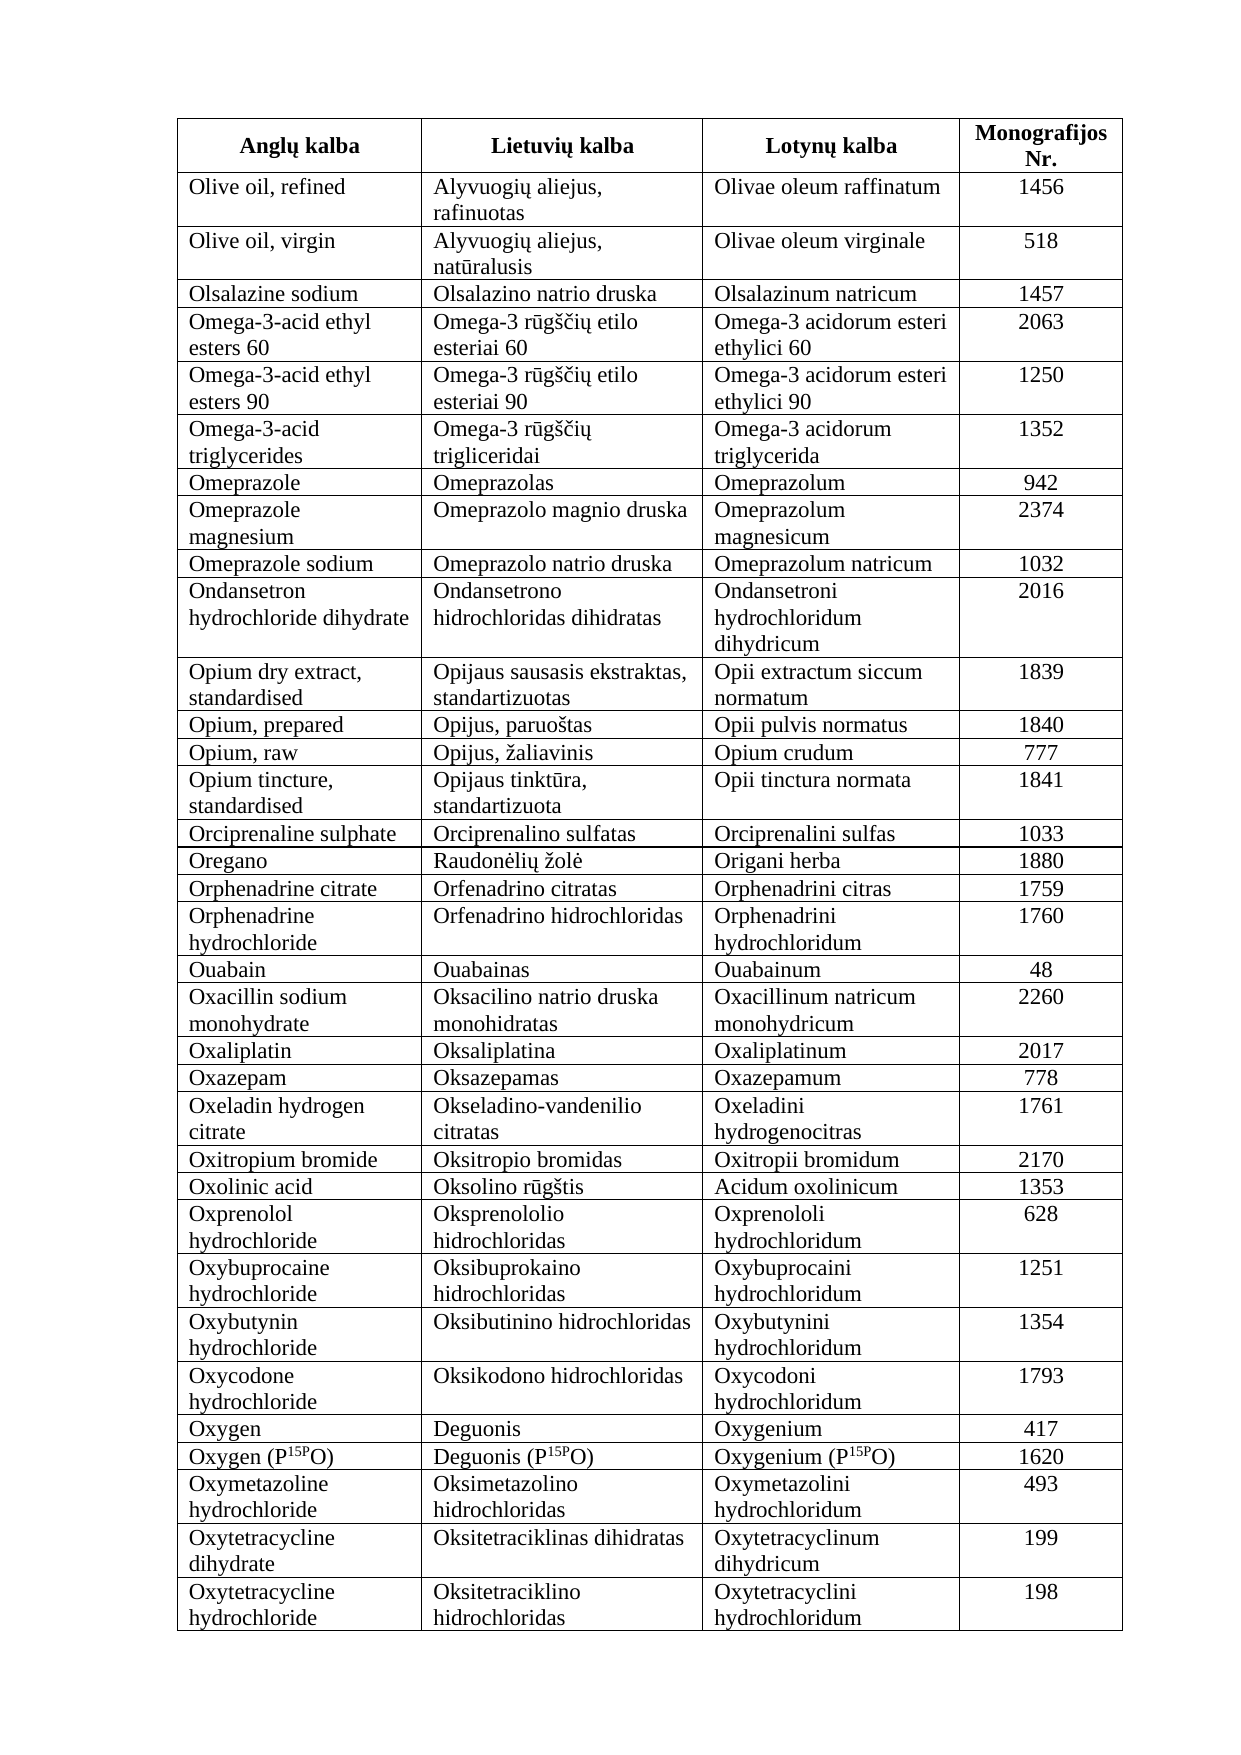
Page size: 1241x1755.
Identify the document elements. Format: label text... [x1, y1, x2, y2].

table_cell Oxybutynin hydrochloride [178, 1308, 421, 1361]
table_cell Omeprazolum natricum [703, 550, 959, 577]
table_cell Orphenadrini hydrochloridum [703, 902, 959, 955]
table_cell Oxybuprocaini hydrochloridum [703, 1254, 959, 1307]
table_cell Oksikodono hidrochloridas [422, 1362, 702, 1414]
table_cell Opijus, paruoštas [422, 711, 702, 738]
table_cell Oxytetracyclini hydrochloridum [703, 1578, 959, 1630]
table_cell Oksibuprokaino hidrochloridas [422, 1254, 702, 1307]
table_cell Oksazepamas [422, 1065, 702, 1091]
table_cell 2374 [960, 496, 1122, 549]
table_cell 942 [960, 469, 1122, 495]
table_cell Olive oil, virgin [178, 227, 421, 279]
table_header Monografijos Nr. [960, 119, 1122, 172]
table_cell Orphenadrine citrate [178, 875, 421, 901]
table_cell Opijus, žaliavinis [422, 739, 702, 765]
table_cell Oksacilino natrio druska monohidratas [422, 983, 702, 1036]
table_cell Ondansetrono hidrochloridas dihidratas [422, 578, 702, 657]
table_cell 493 [960, 1470, 1122, 1523]
table_cell Origani herba [703, 848, 959, 874]
table_cell Orphenadrini citras [703, 875, 959, 901]
table_cell Oxygenium [703, 1415, 959, 1442]
table_cell 2016 [960, 578, 1122, 657]
table_cell Oxaliplatin [178, 1037, 421, 1063]
table_cell Omega-3-acid ethyl esters 60 [178, 308, 421, 361]
table_cell Omeprazole magnesium [178, 496, 421, 549]
table_cell Oxitropii bromidum [703, 1146, 959, 1172]
table_cell Orciprenalino sulfatas [422, 820, 702, 846]
table_cell Omega-3-acid triglycerides [178, 415, 421, 468]
table_cell Oxprenololi hydrochloridum [703, 1200, 959, 1253]
table_cell Oxaliplatinum [703, 1037, 959, 1063]
table_header Lietuvių kalba [422, 119, 702, 172]
table_cell 1841 [960, 766, 1122, 819]
table_cell Oksimetazolino hidrochloridas [422, 1470, 702, 1523]
table_cell 1354 [960, 1308, 1122, 1361]
table_cell Oksolino rūgštis [422, 1173, 702, 1199]
table_cell Omeprazolas [422, 469, 702, 495]
table_cell 1033 [960, 820, 1122, 846]
table_cell 778 [960, 1065, 1122, 1091]
table_cell Omeprazole [178, 469, 421, 495]
table_cell Omeprazolo magnio druska [422, 496, 702, 549]
table_cell Omeprazole sodium [178, 550, 421, 577]
table_cell 48 [960, 956, 1122, 982]
table_cell Alyvuogių aliejus, natūralusis [422, 227, 702, 279]
table_cell Oxycodone hydrochloride [178, 1362, 421, 1414]
table_cell Opii tinctura normata [703, 766, 959, 819]
table_cell Oxytetracycline dihydrate [178, 1524, 421, 1577]
table_cell 2260 [960, 983, 1122, 1036]
table_cell Orfenadrino citratas [422, 875, 702, 901]
table_cell Oxycodoni hydrochloridum [703, 1362, 959, 1414]
table_cell 1250 [960, 362, 1122, 414]
table_cell 2017 [960, 1037, 1122, 1063]
table_cell Ondansetroni hydrochloridum dihydricum [703, 578, 959, 657]
table_cell 199 [960, 1524, 1122, 1577]
table_cell Oxitropium bromide [178, 1146, 421, 1172]
table_cell 417 [960, 1415, 1122, 1442]
table_cell 1880 [960, 848, 1122, 874]
table_cell 518 [960, 227, 1122, 279]
table_cell 1620 [960, 1443, 1122, 1469]
table_cell Opium tincture, standardised [178, 766, 421, 819]
table_cell Omega-3 rūgščių etilo esteriai 60 [422, 308, 702, 361]
table_cell Olsalazinum natricum [703, 280, 959, 307]
table_cell 1761 [960, 1092, 1122, 1144]
table_cell Oxygenium (P15PO) [703, 1443, 959, 1469]
table_header Anglų kalba [178, 119, 421, 172]
table_cell Opijaus tinktūra, standartizuota [422, 766, 702, 819]
table_cell 2063 [960, 308, 1122, 361]
table_cell Orphenadrine hydrochloride [178, 902, 421, 955]
table_cell Opii pulvis normatus [703, 711, 959, 738]
table_cell 1457 [960, 280, 1122, 307]
table_cell Oxygen [178, 1415, 421, 1442]
table_cell Deguonis [422, 1415, 702, 1442]
table_cell Acidum oxolinicum [703, 1173, 959, 1199]
table_header Lotynų kalba [703, 119, 959, 172]
table_cell Omega-3-acid ethyl esters 90 [178, 362, 421, 414]
table_cell Oxymetazolini hydrochloridum [703, 1470, 959, 1523]
table_cell Oksitetraciklino hidrochloridas [422, 1578, 702, 1630]
table_cell Oxeladin hydrogen citrate [178, 1092, 421, 1144]
table_cell 1760 [960, 902, 1122, 955]
table_cell Oxytetracycline hydrochloride [178, 1578, 421, 1630]
table_cell Oxazepam [178, 1065, 421, 1091]
table_cell 1251 [960, 1254, 1122, 1307]
table_cell Omeprazolum magnesicum [703, 496, 959, 549]
table_cell Oxeladini hydrogenocitras [703, 1092, 959, 1144]
table_cell Alyvuogių aliejus, rafinuotas [422, 173, 702, 226]
table_cell Oxymetazoline hydrochloride [178, 1470, 421, 1523]
table_cell 1353 [960, 1173, 1122, 1199]
table_cell Olsalazino natrio druska [422, 280, 702, 307]
table_cell Oxybuprocaine hydrochloride [178, 1254, 421, 1307]
table_cell 628 [960, 1200, 1122, 1253]
table_cell Ouabainum [703, 956, 959, 982]
table_cell Oxacillinum natricum monohydricum [703, 983, 959, 1036]
table_cell Olivae oleum raffinatum [703, 173, 959, 226]
table_cell 1032 [960, 550, 1122, 577]
table_cell Orciprenaline sulphate [178, 820, 421, 846]
table_cell Ouabain [178, 956, 421, 982]
table_cell Omega-3 acidorum esteri ethylici 90 [703, 362, 959, 414]
table_cell Oksaliplatina [422, 1037, 702, 1063]
table_cell 1759 [960, 875, 1122, 901]
table_cell Omega-3 acidorum triglycerida [703, 415, 959, 468]
table_cell Oksprenololio hidrochloridas [422, 1200, 702, 1253]
table_cell Okseladino-vandenilio citratas [422, 1092, 702, 1144]
table_cell Opium, raw [178, 739, 421, 765]
table_cell Omega-3 acidorum esteri ethylici 60 [703, 308, 959, 361]
table_cell Oxolinic acid [178, 1173, 421, 1199]
table_cell 2170 [960, 1146, 1122, 1172]
table_cell Olive oil, refined [178, 173, 421, 226]
table_cell Omega-3 rūgščių etilo esteriai 90 [422, 362, 702, 414]
table_cell Oksitetraciklinas dihidratas [422, 1524, 702, 1577]
table_cell Oksibutinino hidrochloridas [422, 1308, 702, 1361]
table_cell Ouabainas [422, 956, 702, 982]
table_cell Orciprenalini sulfas [703, 820, 959, 846]
table_cell Oxytetracyclinum dihydricum [703, 1524, 959, 1577]
table_cell Oxacillin sodium monohydrate [178, 983, 421, 1036]
table_cell 1839 [960, 658, 1122, 710]
table_cell Olsalazine sodium [178, 280, 421, 307]
table_cell 1456 [960, 173, 1122, 226]
table_cell Opium, prepared [178, 711, 421, 738]
table_cell Oxprenolol hydrochloride [178, 1200, 421, 1253]
table_cell Opii extractum siccum normatum [703, 658, 959, 710]
table_cell Deguonis (P15PO) [422, 1443, 702, 1469]
table_cell 1793 [960, 1362, 1122, 1414]
table_cell Omega-3 rūgščių trigliceridai [422, 415, 702, 468]
table_cell Orfenadrino hidrochloridas [422, 902, 702, 955]
table_cell Ondansetron hydrochloride dihydrate [178, 578, 421, 657]
table_cell Olivae oleum virginale [703, 227, 959, 279]
table_cell 1840 [960, 711, 1122, 738]
table_cell Opijaus sausasis ekstraktas, standartizuotas [422, 658, 702, 710]
table_cell Oxygen (P15PO) [178, 1443, 421, 1469]
table_cell Raudonėlių žolė [422, 848, 702, 874]
table_cell 777 [960, 739, 1122, 765]
table_cell Oxazepamum [703, 1065, 959, 1091]
table_cell Opium dry extract, standardised [178, 658, 421, 710]
table_cell Omeprazolo natrio druska [422, 550, 702, 577]
table_cell 198 [960, 1578, 1122, 1630]
table_cell Opium crudum [703, 739, 959, 765]
table_cell Omeprazolum [703, 469, 959, 495]
table_cell Oxybutynini hydrochloridum [703, 1308, 959, 1361]
table_cell 1352 [960, 415, 1122, 468]
table_cell Oksitropio bromidas [422, 1146, 702, 1172]
table_cell Oregano [178, 848, 421, 874]
